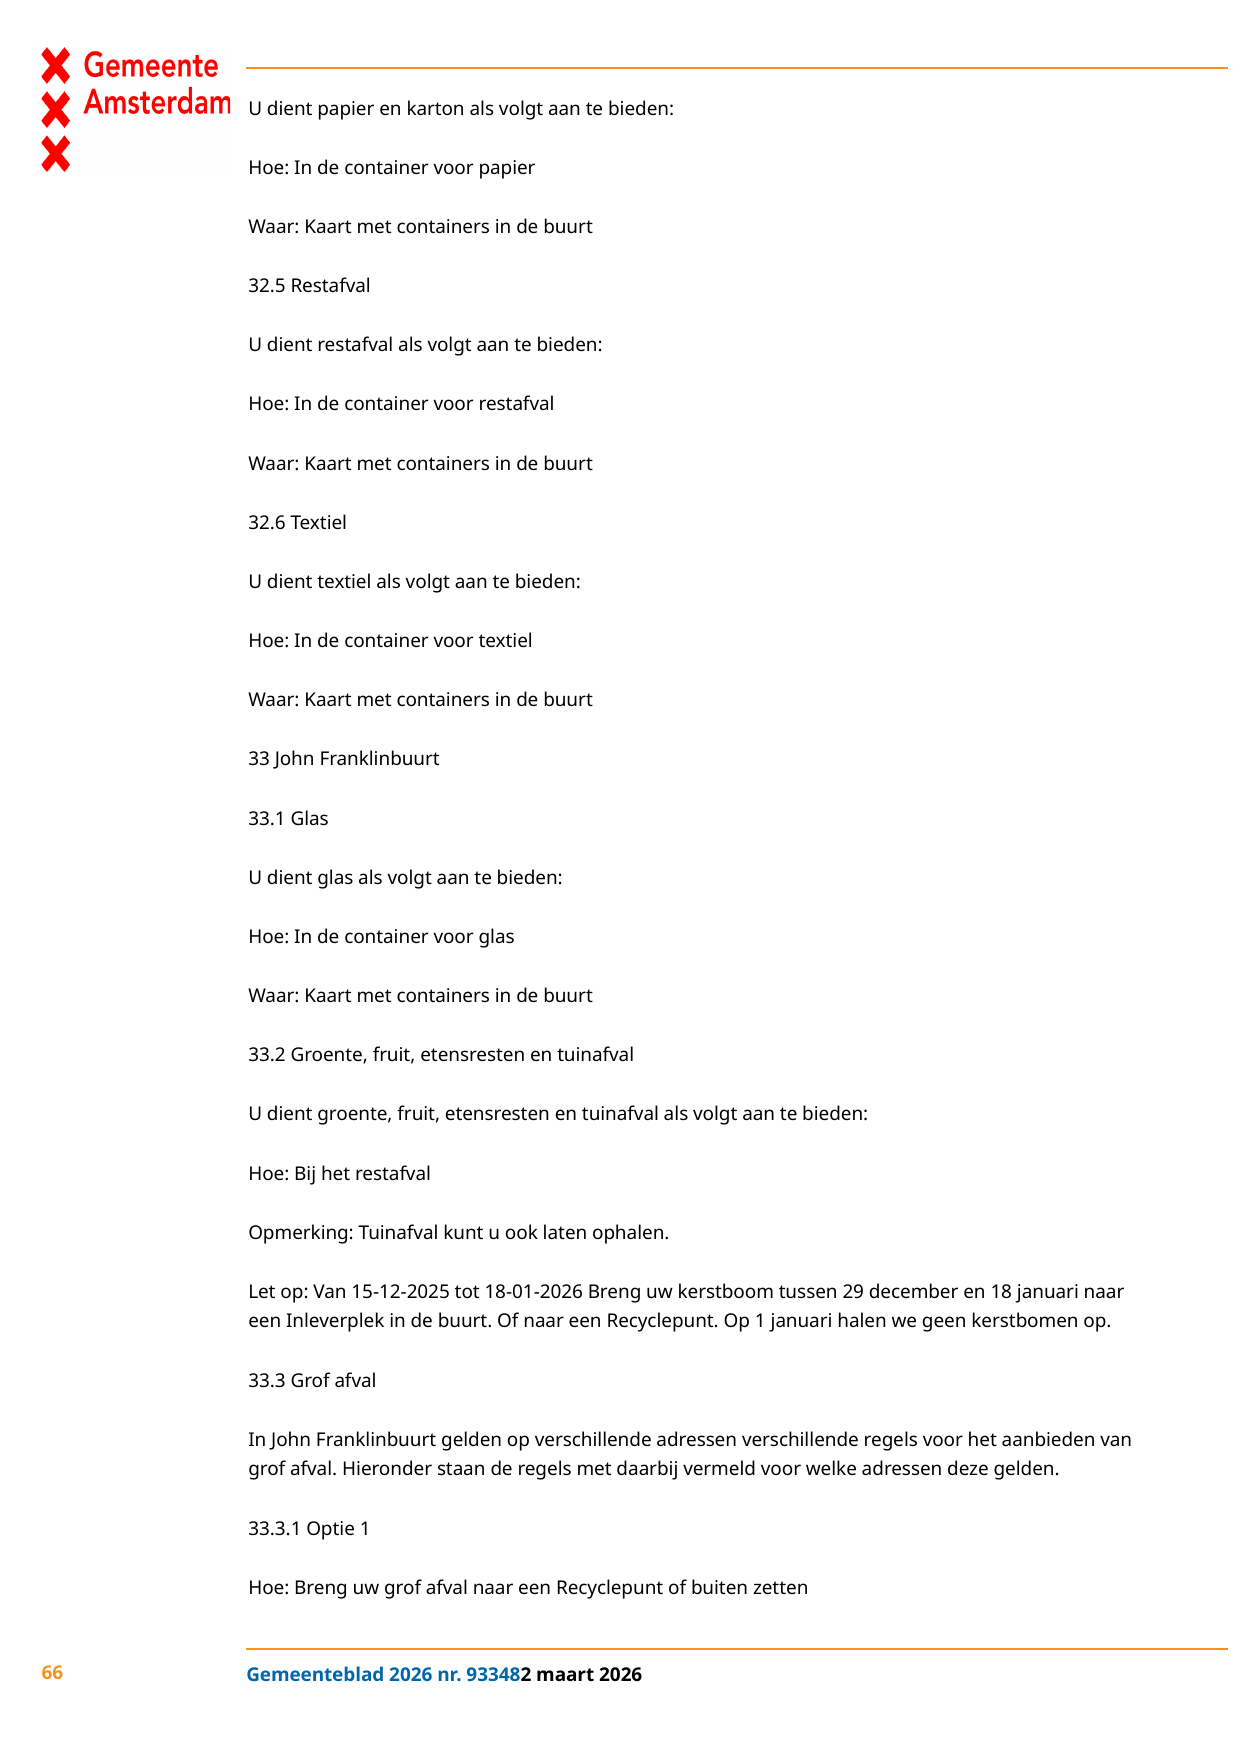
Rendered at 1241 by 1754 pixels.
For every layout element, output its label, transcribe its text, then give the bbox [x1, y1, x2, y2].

text 32.6 Textiel [248, 509, 1152, 535]
text Waar: Kaart met containers in de buurt [248, 686, 1152, 712]
text U dient papier en karton als volgt aan te bieden: [248, 95, 1152, 121]
text U dient glas als volgt aan te bieden: [248, 864, 1152, 890]
text 32.5 Restafval [248, 272, 1152, 298]
text 33.3.1 Optie 1 [248, 1515, 1152, 1541]
text Hoe: In de container voor glas [248, 923, 1152, 949]
text 33 John Franklinbuurt [248, 746, 1152, 771]
text Hoe: In de container voor papier [248, 154, 1152, 180]
text Hoe: In de container voor restafval [248, 391, 1152, 416]
text Hoe: Breng uw grof afval naar een Recyclepunt of buiten zetten [248, 1574, 1152, 1600]
text 33.3 Grof afval [248, 1367, 1152, 1393]
text 33.1 Glas [248, 805, 1152, 831]
text Waar: Kaart met containers in de buurt [248, 213, 1152, 239]
text Waar: Kaart met containers in de buurt [248, 450, 1152, 476]
text Opmerking: Tuinafval kunt u ook laten ophalen. [248, 1219, 1152, 1245]
text In John Franklinbuurt gelden op verschillende adressen verschillende regels voor het aanbieden van grof afval. Hieronder staan de regels met daarbij vermeld voor welke adressen deze gelden. [248, 1426, 1152, 1481]
text Waar: Kaart met containers in de buurt [248, 982, 1152, 1008]
text 33.2 Groente, fruit, etensresten en tuinafval [248, 1041, 1152, 1067]
text U dient textiel als volgt aan te bieden: [248, 568, 1152, 594]
text Hoe: In de container voor textiel [248, 627, 1152, 653]
text Let op: Van 15-12-2025 tot 18-01-2026 Breng uw kerstboom tussen 29 december en 18 januari naar een Inleverplek in de buurt. Of naar een Recyclepunt. Op 1 januari halen we geen kerstbomen op. [248, 1278, 1152, 1333]
text Hoe: Bij het restafval [248, 1160, 1152, 1186]
text U dient restafval als volgt aan te bieden: [248, 331, 1152, 357]
picture [41, 47, 231, 172]
text U dient groente, fruit, etensresten en tuinafval als volgt aan te bieden: [248, 1101, 1152, 1126]
